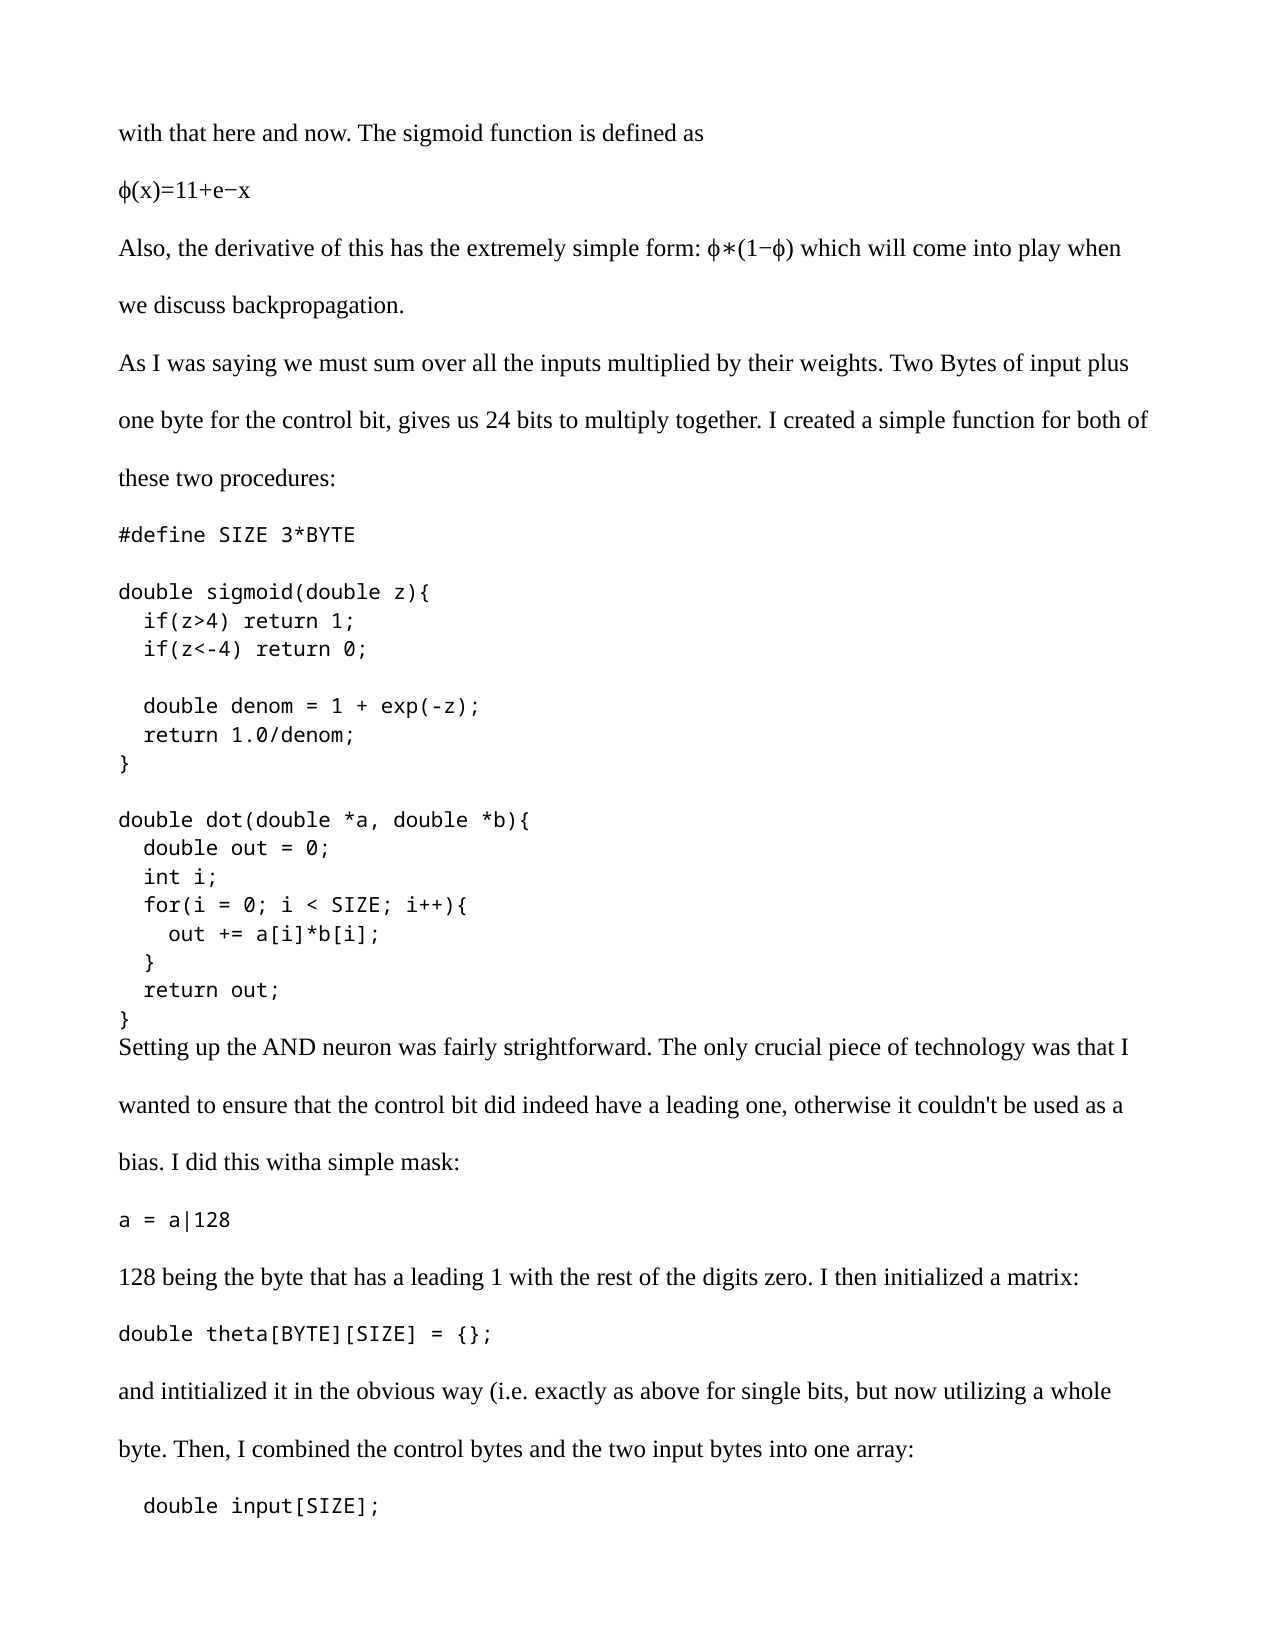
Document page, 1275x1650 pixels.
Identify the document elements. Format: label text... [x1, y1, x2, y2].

text Setting up the AND neuron was fairly strightforward. The only crucial piece of technology was that I wanted to ensure that the control bit did indeed have a leading one, otherwise it couldn't be used as a bias. I did this witha simple mask: [118, 1032, 1157, 1176]
text #define SIZE 3*BYTE [118, 521, 1157, 549]
text if(z>4) return 1; [118, 606, 1157, 634]
text As I was saying we must sum over all the inputs multiplied by their weights. Two Bytes of input plus one byte for the control bit, gives us 24 bits to multiply together. I created a simple function for both of these two procedures: [118, 348, 1157, 492]
text double dot(double *a, double *b){ [118, 805, 1157, 833]
text } [118, 947, 1157, 976]
text return 1.0/denom; [118, 720, 1157, 748]
text int i; [118, 862, 1157, 890]
text ϕ(x)=11+e−x [118, 176, 1157, 204]
text 128 being the byte that has a leading 1 with the rest of the digits zero. I then initialized a matrix: [118, 1262, 1157, 1291]
text out += a[i]*b[i]; [118, 919, 1157, 947]
text double out = 0; [118, 833, 1157, 862]
text Also, the derivative of this has the extremely simple form: ϕ∗(1−ϕ) which will come into play when we discuss backpropagation. [118, 233, 1157, 319]
text for(i = 0; i < SIZE; i++){ [118, 890, 1157, 919]
text double theta[BYTE][SIZE] = {}; [118, 1319, 1157, 1348]
text a = a|128 [118, 1205, 1157, 1233]
text with that here and now. The sigmoid function is defined as [118, 118, 1157, 147]
text double input[SIZE]; [118, 1491, 1157, 1520]
text double sigmoid(double z){ [118, 577, 1157, 606]
text } [118, 748, 1157, 777]
text double denom = 1 + exp(-z); [118, 691, 1157, 720]
text and intitialized it in the obvious way (i.e. exactly as above for single bits, but now utilizing a whole byte. Then, I combined the control bytes and the two input bytes into one array: [118, 1376, 1157, 1462]
text return out; [118, 976, 1157, 1004]
text if(z<-4) return 0; [118, 634, 1157, 663]
text } [118, 1004, 1157, 1032]
